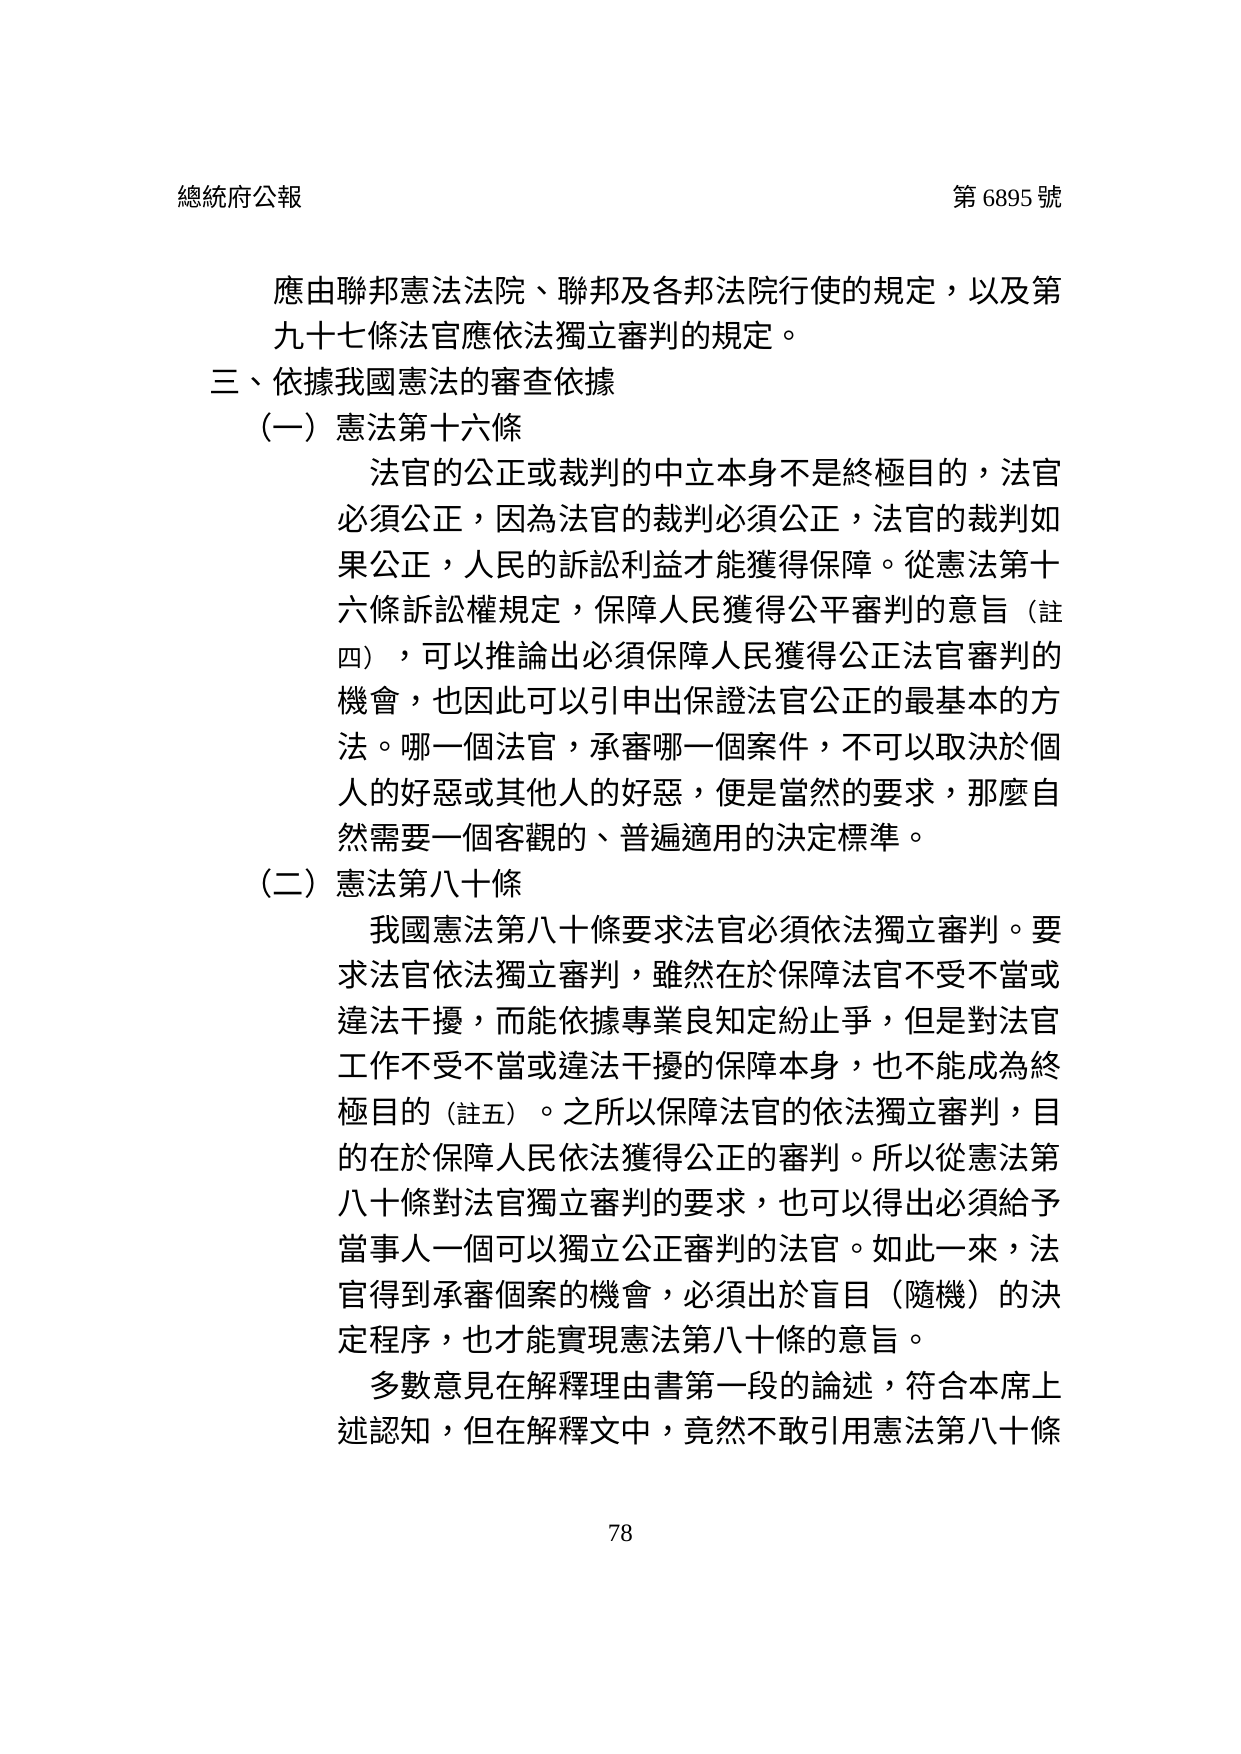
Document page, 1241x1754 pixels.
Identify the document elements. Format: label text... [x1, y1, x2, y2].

text 應由聯邦憲法法院、聯邦及各邦法院行使的規定，以及第九十七條法官應依法獨立審判的規定。 [273, 266, 1063, 357]
text （一）憲法第十六條 [241, 403, 1063, 448]
text 法官的公正或裁判的中立本身不是終極目的，法官必須公正，因為法官的裁判必須公正，法官的裁判如果公正，人民的訴訟利益才能獲得保障。從憲法第十六條訴訟權規定，保障人民獲得公平審判的意旨（註四），可以推論出必須保障人民獲得公正法官審判的機會，也因此可以引申出保證法官公正的最基本的方法。哪一個法官，承審哪一個案件，不可以取決於個人的好惡或其他人的好惡，便是當然的要求，那麼自然需要一個客觀的、普遍適用的決定標準。 [338, 448, 1063, 859]
text （二）憲法第八十條 [241, 859, 1063, 904]
text 我國憲法第八十條要求法官必須依法獨立審判。要求法官依法獨立審判，雖然在於保障法官不受不當或違法干擾，而能依據專業良知定紛止爭，但是對法官工作不受不當或違法干擾的保障本身，也不能成為終極目的（註五）。之所以保障法官的依法獨立審判，目的在於保障人民依法獲得公正的審判。所以從憲法第八十條對法官獨立審判的要求，也可以得出必須給予當事人一個可以獨立公正審判的法官。如此一來，法官得到承審個案的機會，必須出於盲目（隨機）的決定程序，也才能實現憲法第八十條的意旨。 [338, 904, 1063, 1361]
text 多數意見在解釋理由書第一段的論述，符合本席上述認知，但在解釋文中，竟然不敢引用憲法第八十條 [338, 1361, 1063, 1452]
text 三、依據我國憲法的審查依據 [209, 357, 1063, 403]
